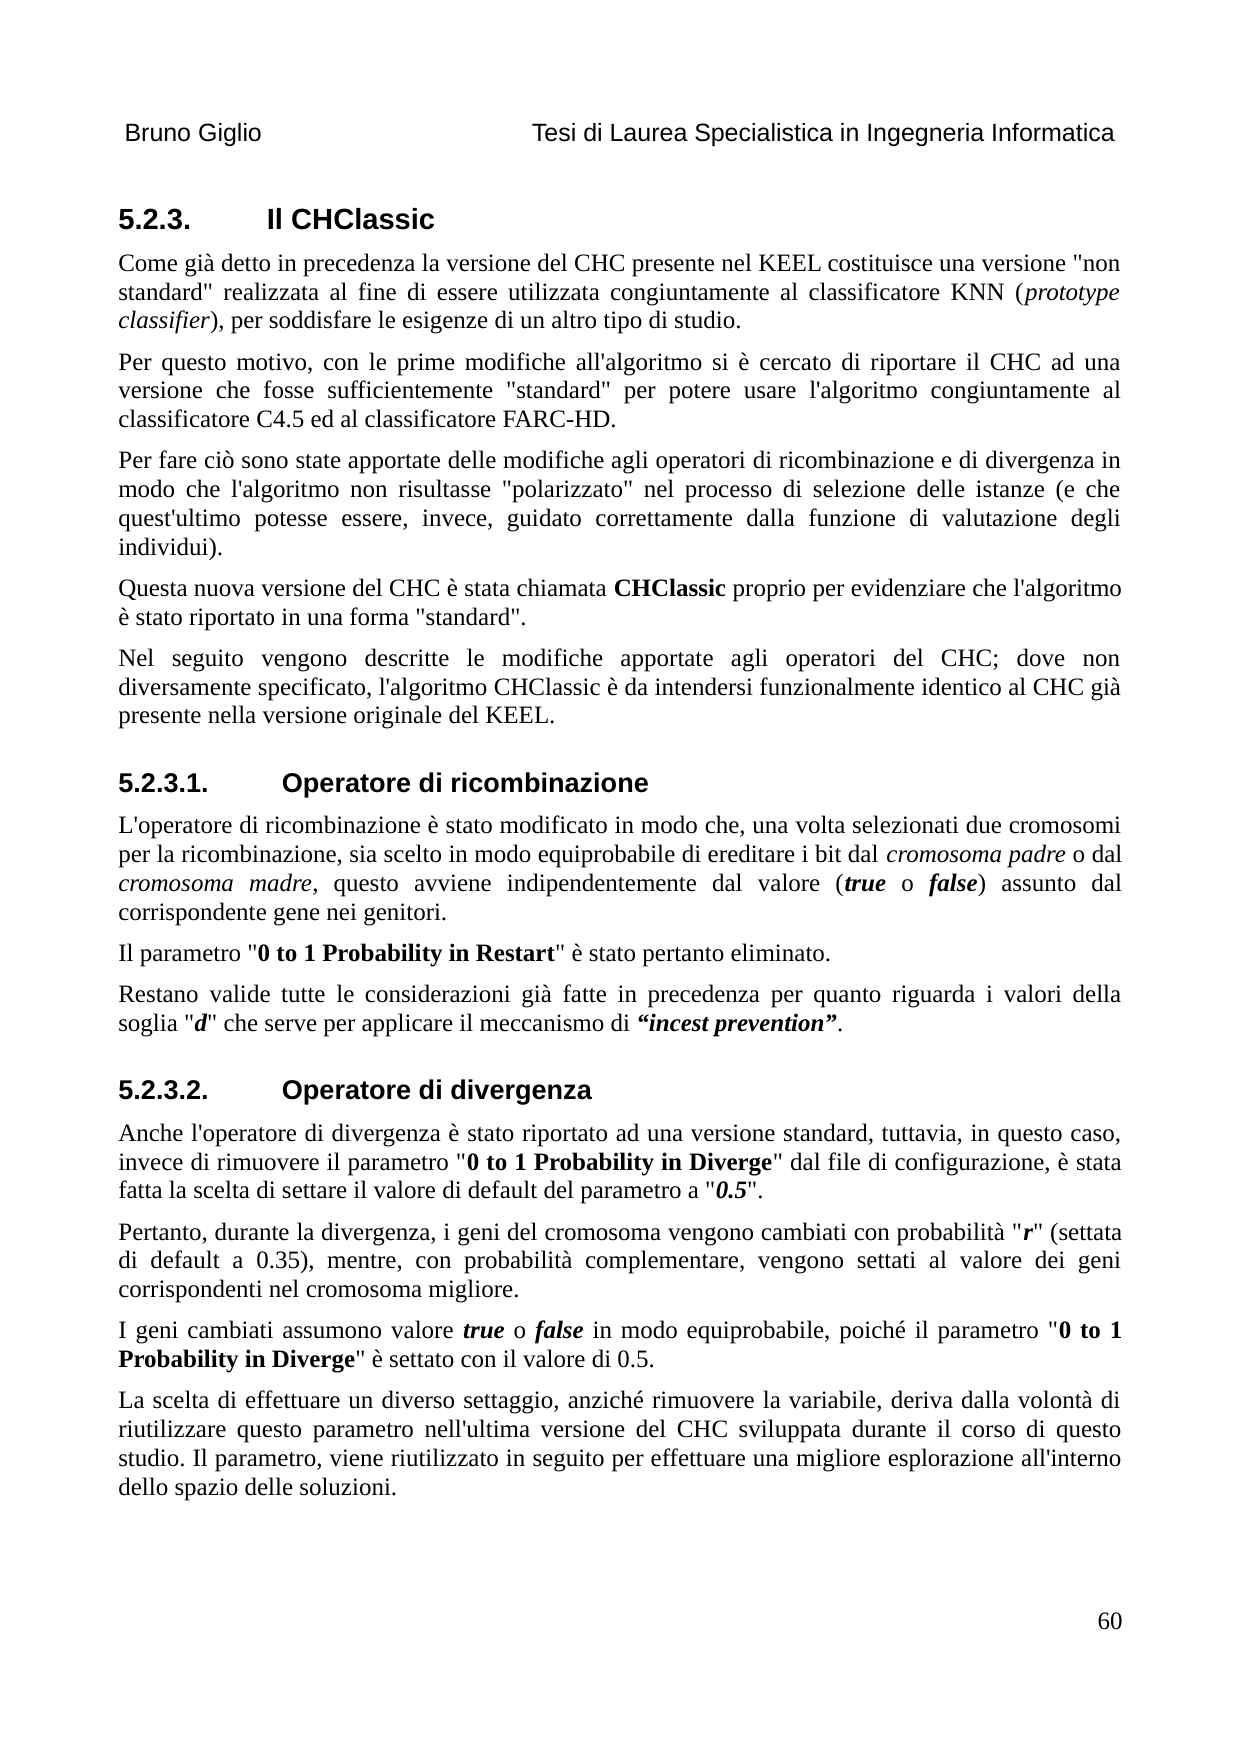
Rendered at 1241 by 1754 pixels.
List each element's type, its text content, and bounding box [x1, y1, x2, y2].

subtitle Operatore di divergenza [118, 1074, 1122, 1106]
text Restano valide tutte le considerazioni già fatte in precedenza per quanto riguarda i valori della soglia "d" che serve per applicare il meccanismo di “incest prevention”. [118, 979, 1122, 1037]
text La scelta di effettuare un diverso settaggio, anziché rimuovere la variabile, deriva dalla volontà di riutilizzare questo parametro nell'ultima versione del CHC sviluppata durante il corso di questo studio. Il parametro, viene riutilizzato in seguito per effettuare una migliore esplorazione all'interno dello spazio delle soluzioni. [118, 1386, 1122, 1501]
text Pertanto, durante la divergenza, i geni del cromosoma vengono cambiati con probabilità "r" (settata di default a 0.35), mentre, con probabilità complementare, vengono settati al valore dei geni corrispondenti nel cromosoma migliore. [118, 1217, 1122, 1303]
text I geni cambiati assumono valore true o false in modo equiprobabile, poiché il parametro "0 to 1 Probability in Diverge" è settato con il valore di 0.5. [118, 1316, 1122, 1373]
text Questa nuova versione del CHC è stata chiamata CHClassic proprio per evidenziare che l'algoritmo è stato riportato in una forma "standard". [118, 573, 1122, 631]
text Per questo motivo, con le prime modifiche all'algoritmo si è cercato di riportare il CHC ad una versione che fosse sufficientemente "standard" per potere usare l'algoritmo congiuntamente al classificatore C4.5 ed al classificatore FARC-HD. [118, 347, 1122, 433]
text Il parametro "0 to 1 Probability in Restart" è stato pertanto eliminato. [118, 938, 1122, 967]
text Come già detto in precedenza la versione del CHC presente nel KEEL costituisce una versione "non standard" realizzata al fine di essere utilizzata congiuntamente al classificatore KNN (prototype classifier), per soddisfare le esigenze di un altro tipo di studio. [118, 248, 1122, 334]
text Per fare ciò sono state apportate delle modifiche agli operatori di ricombinazione e di divergenza in modo che l'algoritmo non risultasse "polarizzato" nel processo di selezione delle istanze (e che quest'ultimo potesse essere, invece, guidato correttamente dalla funzione di valutazione degli individui). [118, 446, 1122, 561]
text Anche l'operatore di divergenza è stato riportato ad una versione standard, tuttavia, in questo caso, invece di rimuovere il parametro "0 to 1 Probability in Diverge" dal file di configurazione, è stata fatta la scelta di settare il valore di default del parametro a "0.5". [118, 1118, 1122, 1204]
subtitle Il CHClassic [118, 202, 1122, 236]
text Nel seguito vengono descritte le modifiche apportate agli operatori del CHC; dove non diversamente specificato, l'algoritmo CHClassic è da intendersi funzionalmente identico al CHC già presente nella versione originale del KEEL. [118, 643, 1122, 729]
text L'operatore di ricombinazione è stato modificato in modo che, una volta selezionati due cromosomi per la ricombinazione, sia scelto in modo equiprobabile di ereditare i bit dal cromosoma padre o dal cromosoma madre, questo avviene indipendentemente dal valore (true o false) assunto dal corrispondente gene nei genitori. [118, 811, 1122, 926]
subtitle Operatore di ricombinazione [118, 767, 1122, 798]
